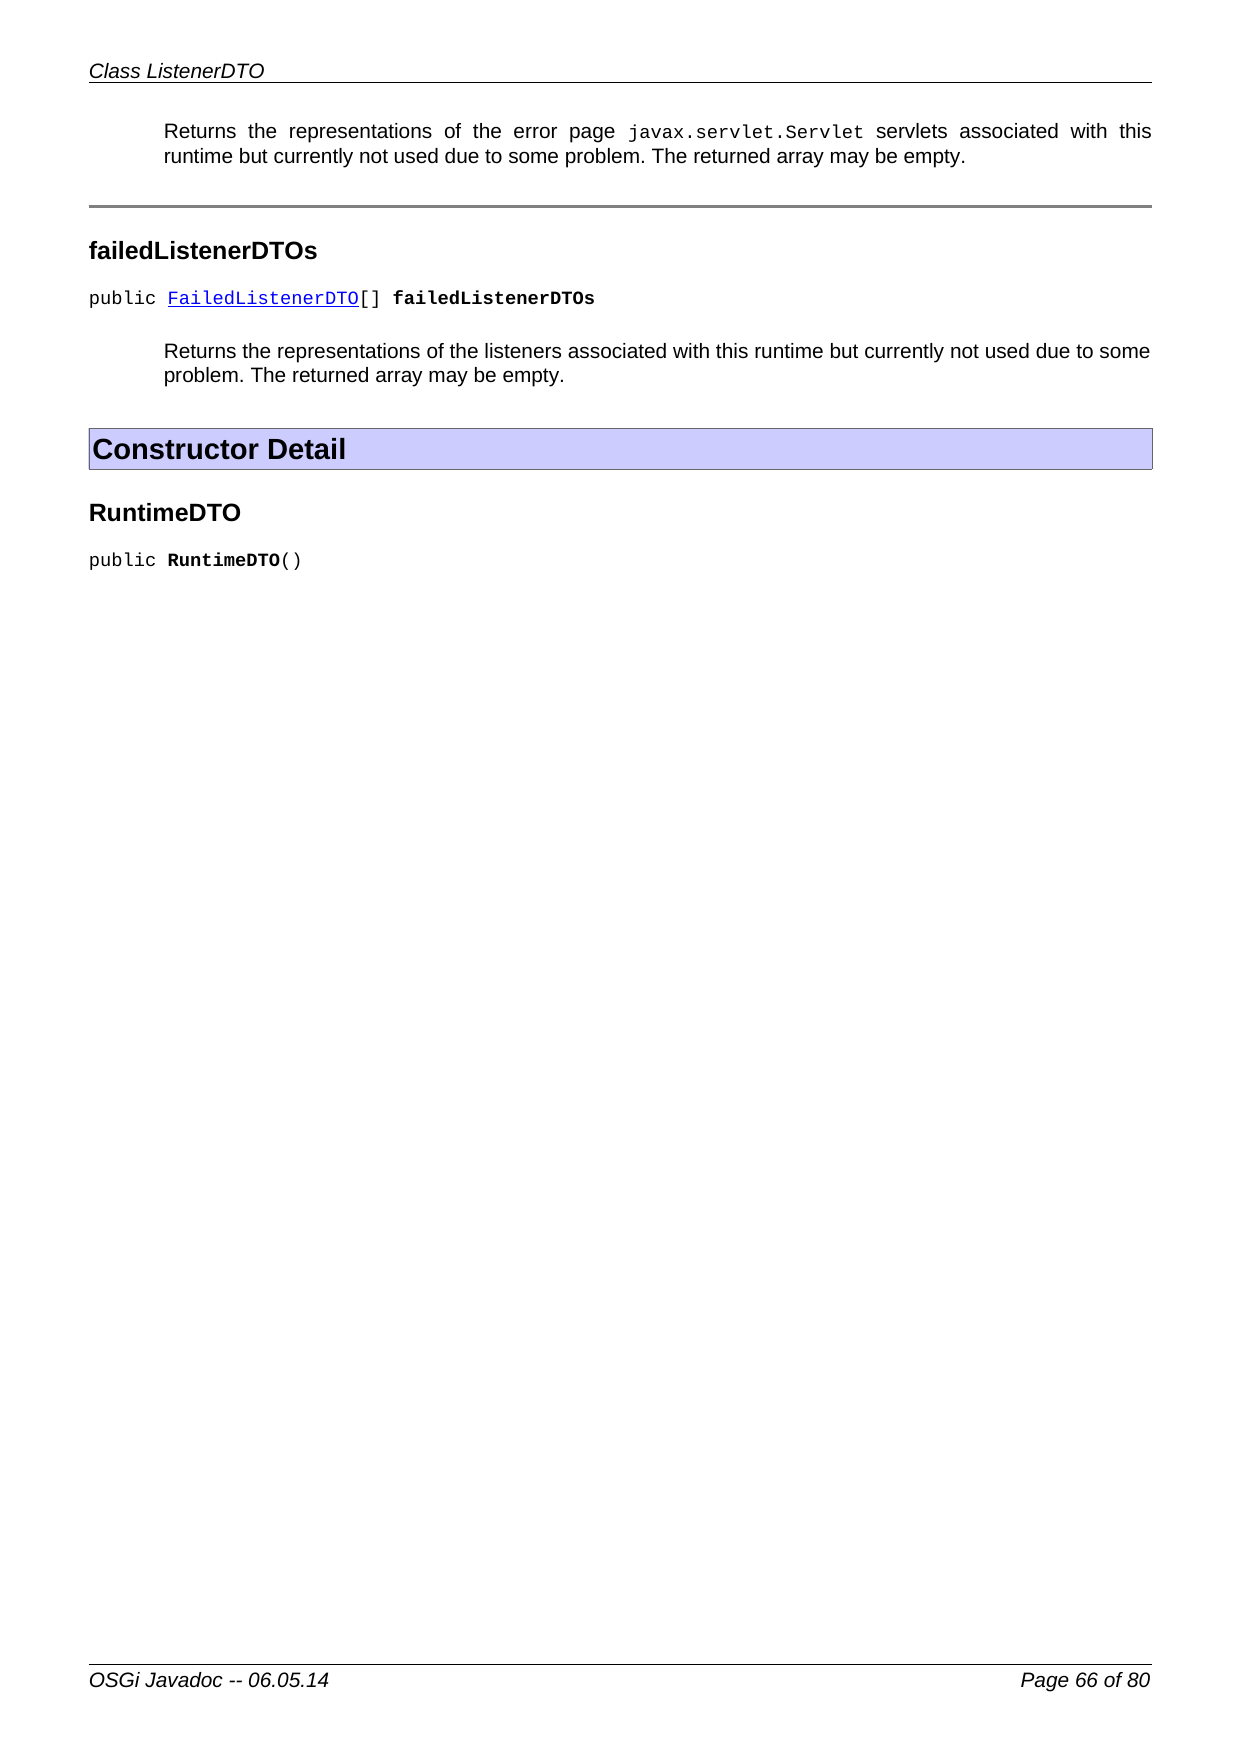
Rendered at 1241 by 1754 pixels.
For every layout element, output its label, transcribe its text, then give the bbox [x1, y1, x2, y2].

subtitle Constructor Detail [90, 429, 1152, 469]
text public RuntimeDTO() [88, 550, 1152, 572]
subtitle failedListenerDTOs [88, 236, 1152, 264]
text public FailedListenerDTO[] failedListenerDTOs [88, 289, 1152, 310]
text Returns the representations of the error page javax.servlet.Servlet servlets associated with this runtime but currently not used due to some problem. The returned array may be empty. [163, 118, 1152, 168]
subtitle RuntimeDTO [88, 497, 1152, 526]
text Returns the representations of the listeners associated with this runtime but currently not used due to some problem. The returned array may be empty. [163, 339, 1152, 387]
